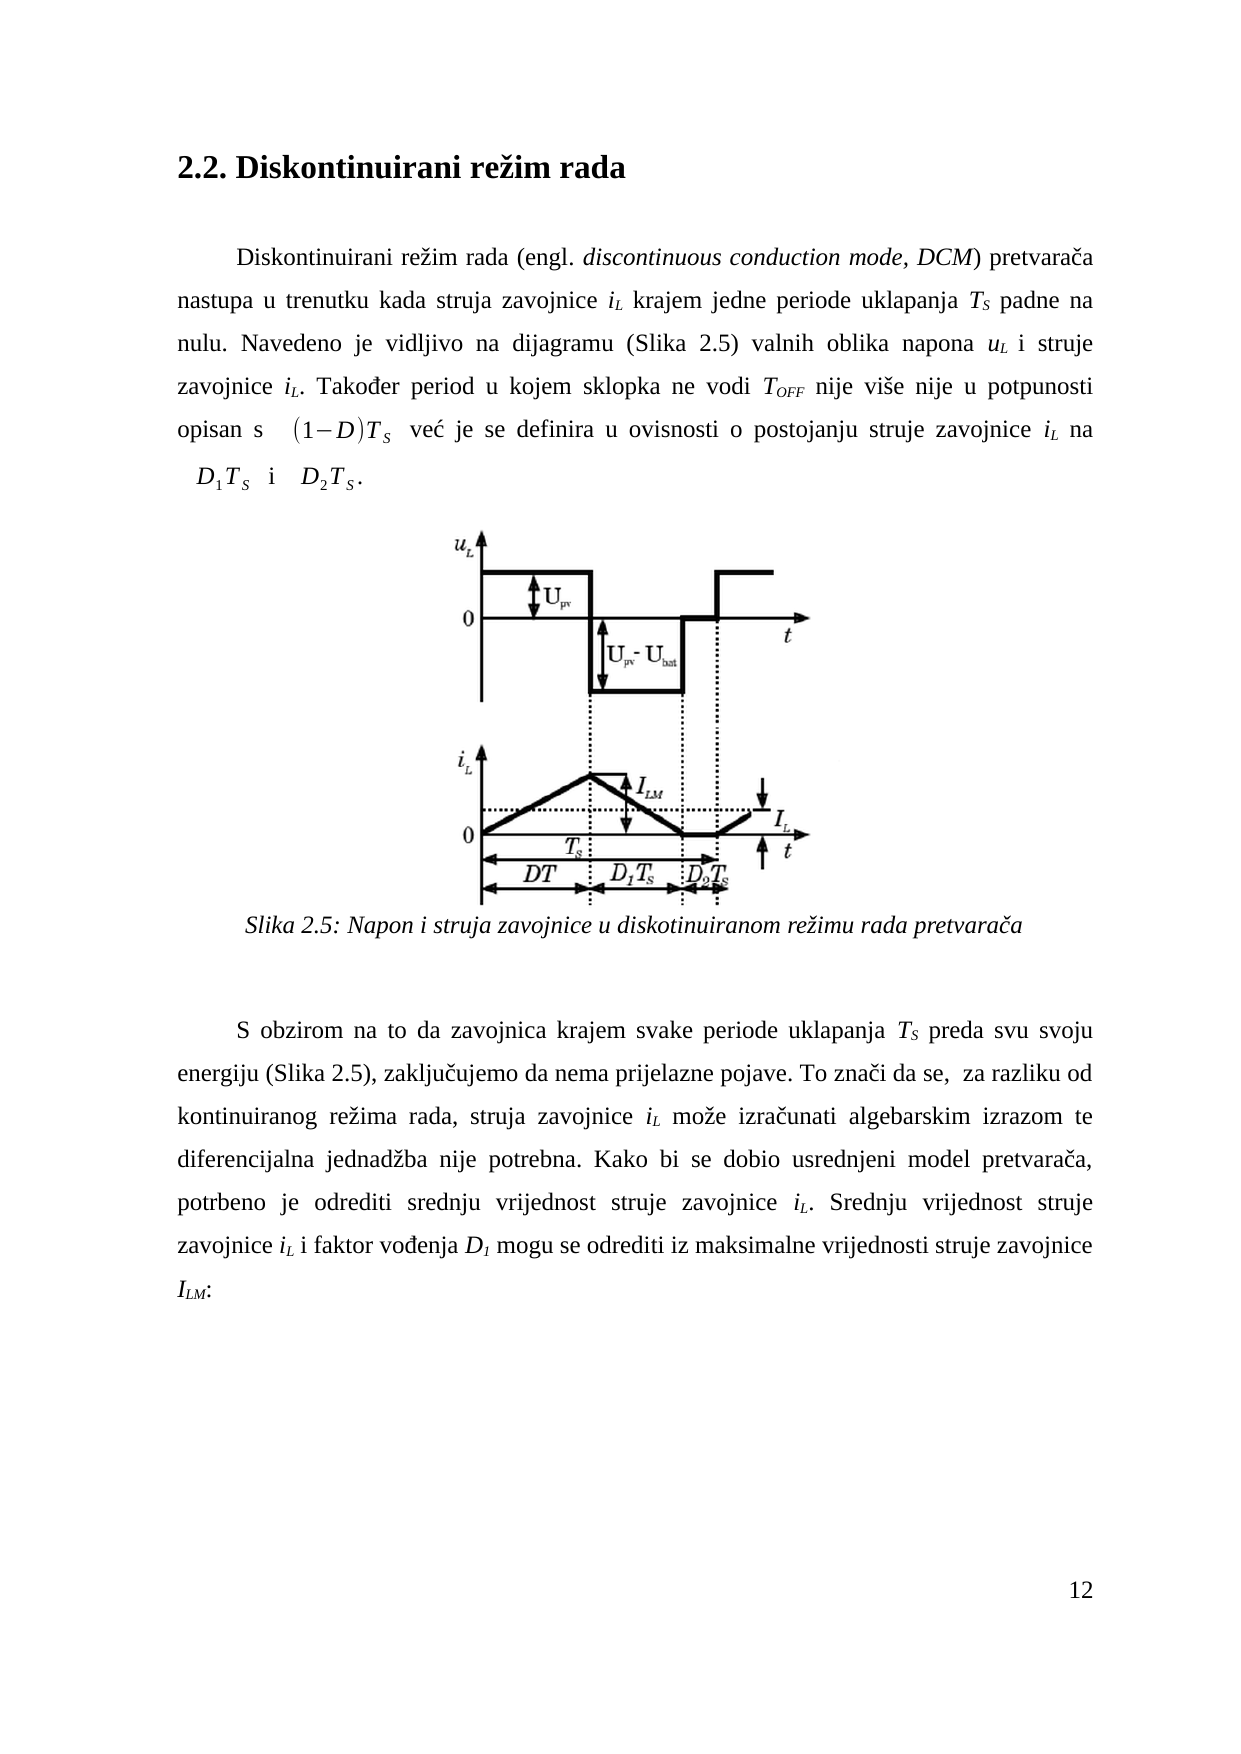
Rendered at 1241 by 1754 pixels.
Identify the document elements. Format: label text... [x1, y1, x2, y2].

text S obzirom na to da zavojnica krajem svake periode uklapanja TS preda svu svoju energiju (Slika 2.5), zaključujemo da nema prijelazne pojave. To znači da se, za razliku od kontinuiranog režima rada, struja zavojnice iL može izračunati algebarskim izrazom te diferencijalna jednadžba nije potrebna. Kako bi se dobio usrednjeni model pretvarača, potrbeno je odrediti srednju vrijednost struje zavojnice iL. Srednju vrijednost struje zavojnice iL i faktor vođenja D1 mogu se odrediti iz maksimalne vrijednosti struje zavojnice ILM: [177, 1015, 1093, 1302]
text Slika 2.5: Napon i struja zavojnice u diskotinuiranom režimu rada pretvarača [177, 911, 1093, 939]
subtitle Diskontinuirani režim rada [177, 147, 1093, 185]
picture [177, 526, 1094, 911]
text Diskontinuirani režim rada (engl. discontinuous conduction mode, DCM) pretvarača nastupa u trenutku kada struja zavojnice iL krajem jedne periode uklapanja TS padne na nulu. Navedeno je vidljivo na dijagramu (Slika 2.5) valnih oblika napona uL i struje zavojnice iL. Također period u kojem sklopka ne vodi TOFF nije više nije u potpunosti opisan s već je se definira u ovisnosti o postojanju struje zavojnice iL na i [177, 242, 1093, 494]
